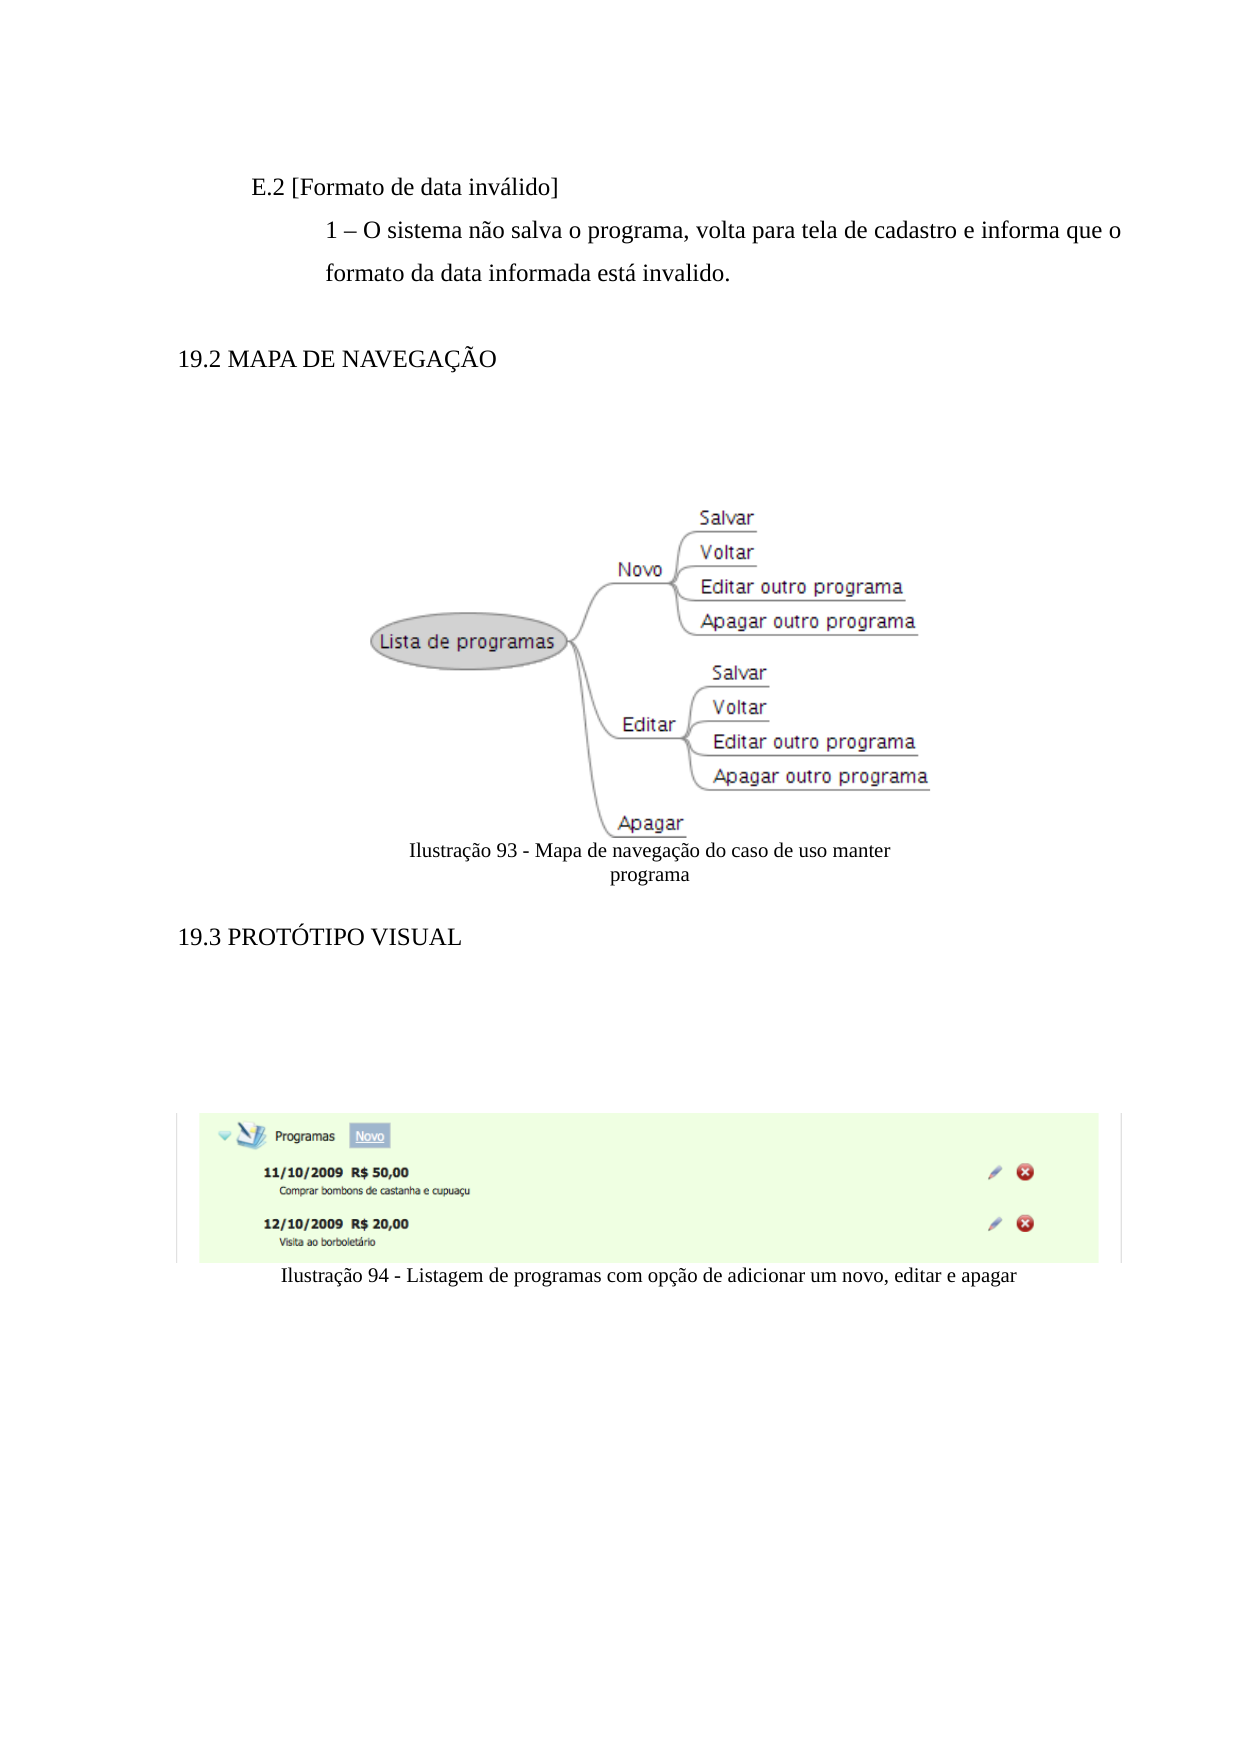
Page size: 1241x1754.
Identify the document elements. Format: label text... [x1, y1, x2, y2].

text 1 – O sistema não salva o programa, volta para tela de cadastro e informa que o formato da data informada está invalido. [325, 215, 1122, 287]
subtitle Protótipo visual [177, 922, 1122, 951]
picture [176, 1113, 1122, 1263]
subtitle Mapa de navegação [177, 344, 1122, 373]
subtitle [176, 1101, 1121, 1113]
text Ilustração 94 - Listagem de programas com opção de adicionar um novo, editar e apagar [176, 1263, 1121, 1287]
text E.2 [Formato de data inválido] [177, 172, 1122, 200]
picture [369, 503, 931, 838]
text Ilustração 93 - Mapa de navegação do caso de uso manter programa [369, 838, 930, 886]
